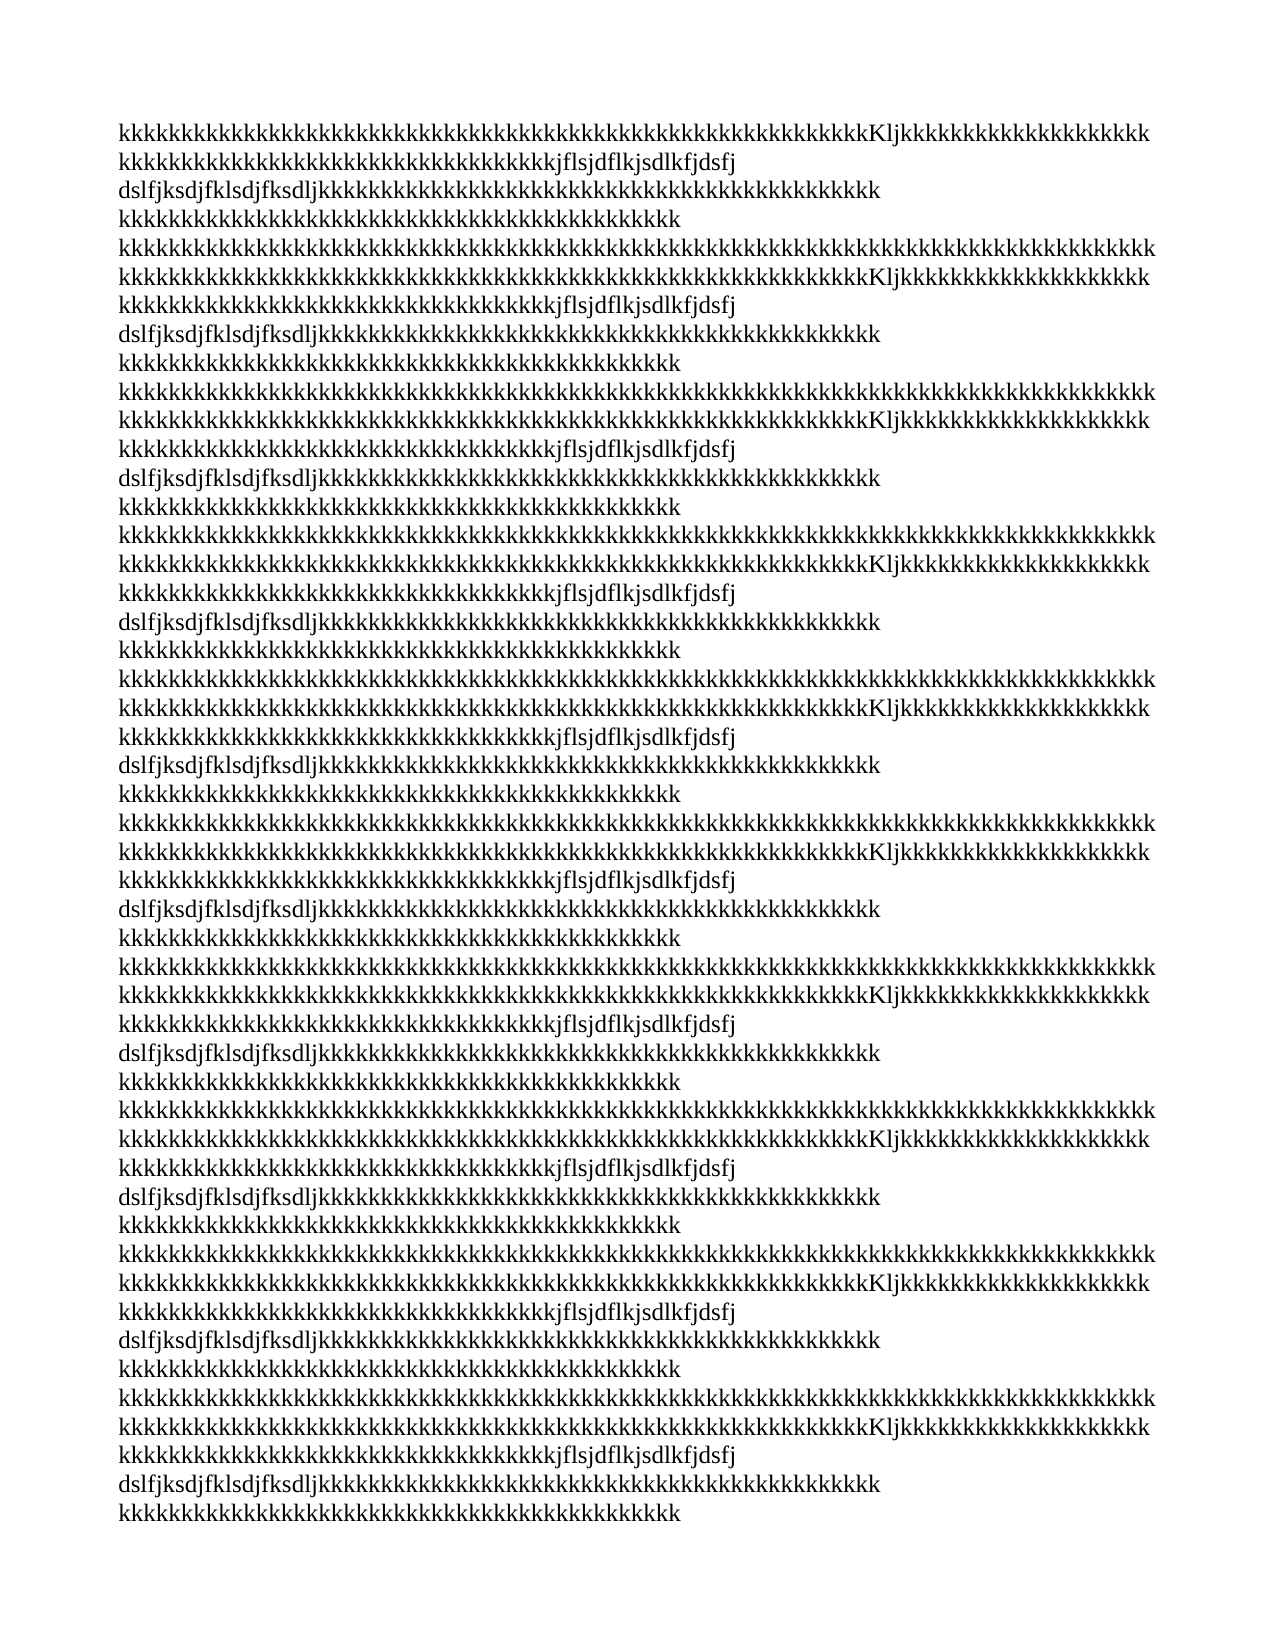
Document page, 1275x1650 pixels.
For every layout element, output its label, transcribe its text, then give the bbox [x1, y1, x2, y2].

text kkkkkkkkkkkkkkkkkkkkkkkkkkkkkkkkkkkkkkkkkkkkkkkkkkkkkkkkkkkkKljkkkkkkkkkkkkkkkkkkkkkkkkkkkkkkkkkkkkkkkkkkkkkkkkkkkkkkkjflsjdflkjsdlkfjdsfj dslfjksdjfklsdjfksdljkkkkkkkkkkkkkkkkkkkkkkkkkkkkkkkkkkkkkkkkkkkkk kkkkkkkkkkkkkkkkkkkkkkkkkkkkkkkkkkkkkkkkkkkkk kkkkkkkkkkkkkkkkkkkkkkkkkkkkkkkkkkkkkkkkkkkkkkkkkkkkkkkkkkkkkkkkkkkkkkkkkkkkkkkkkkkkkkkkkkkkkkkkkkkkkkkkkkkkkkkkkkkkkkkkkkkkkkkkkkkkkkkkkkkkkkkKljkkkkkkkkkkkkkkkkkkkkkkkkkkkkkkkkkkkkkkkkkkkkkkkkkkkkkkkjflsjdflkjsdlkfjdsfj dslfjksdjfklsdjfksdljkkkkkkkkkkkkkkkkkkkkkkkkkkkkkkkkkkkkkkkkkkkkk kkkkkkkkkkkkkkkkkkkkkkkkkkkkkkkkkkkkkkkkkkkkk kkkkkkkkkkkkkkkkkkkkkkkkkkkkkkkkkkkkkkkkkkkkkkkkkkkkkkkkkkkkkkkkkkkkkkkkkkkkkkkkkkkkkkkkkkkkkkkkkkkkkkkkkkkkkkkkkkkkkkkkkkkkkkkkkkkkkkkkkkkkkkkKljkkkkkkkkkkkkkkkkkkkkkkkkkkkkkkkkkkkkkkkkkkkkkkkkkkkkkkkjflsjdflkjsdlkfjdsfj dslfjksdjfklsdjfksdljkkkkkkkkkkkkkkkkkkkkkkkkkkkkkkkkkkkkkkkkkkkkk kkkkkkkkkkkkkkkkkkkkkkkkkkkkkkkkkkkkkkkkkkkkk kkkkkkkkkkkkkkkkkkkkkkkkkkkkkkkkkkkkkkkkkkkkkkkkkkkkkkkkkkkkkkkkkkkkkkkkkkkkkkkkkkkkkkkkkkkkkkkkkkkkkkkkkkkkkkkkkkkkkkkkkkkkkkkkkkkkkkkkkkkkkkkKljkkkkkkkkkkkkkkkkkkkkkkkkkkkkkkkkkkkkkkkkkkkkkkkkkkkkkkkjflsjdflkjsdlkfjdsfj dslfjksdjfklsdjfksdljkkkkkkkkkkkkkkkkkkkkkkkkkkkkkkkkkkkkkkkkkkkkk kkkkkkkkkkkkkkkkkkkkkkkkkkkkkkkkkkkkkkkkkkkkk kkkkkkkkkkkkkkkkkkkkkkkkkkkkkkkkkkkkkkkkkkkkkkkkkkkkkkkkkkkkkkkkkkkkkkkkkkkkkkkkkkkkkkkkkkkkkkkkkkkkkkkkkkkkkkkkkkkkkkkkkkkkkkkkkkkkkkkkkkkkkkkKljkkkkkkkkkkkkkkkkkkkkkkkkkkkkkkkkkkkkkkkkkkkkkkkkkkkkkkkjflsjdflkjsdlkfjdsfj dslfjksdjfklsdjfksdljkkkkkkkkkkkkkkkkkkkkkkkkkkkkkkkkkkkkkkkkkkkkk kkkkkkkkkkkkkkkkkkkkkkkkkkkkkkkkkkkkkkkkkkkkk kkkkkkkkkkkkkkkkkkkkkkkkkkkkkkkkkkkkkkkkkkkkkkkkkkkkkkkkkkkkkkkkkkkkkkkkkkkkkkkkkkkkkkkkkkkkkkkkkkkkkkkkkkkkkkkkkkkkkkkkkkkkkkkkkkkkkkkkkkkkkkkKljkkkkkkkkkkkkkkkkkkkkkkkkkkkkkkkkkkkkkkkkkkkkkkkkkkkkkkkjflsjdflkjsdlkfjdsfj dslfjksdjfklsdjfksdljkkkkkkkkkkkkkkkkkkkkkkkkkkkkkkkkkkkkkkkkkkkkk kkkkkkkkkkkkkkkkkkkkkkkkkkkkkkkkkkkkkkkkkkkkk kkkkkkkkkkkkkkkkkkkkkkkkkkkkkkkkkkkkkkkkkkkkkkkkkkkkkkkkkkkkkkkkkkkkkkkkkkkkkkkkkkkkkkkkkkkkkkkkkkkkkkkkkkkkkkkkkkkkkkkkkkkkkkkkkkkkkkkkkkkkkkkKljkkkkkkkkkkkkkkkkkkkkkkkkkkkkkkkkkkkkkkkkkkkkkkkkkkkkkkkjflsjdflkjsdlkfjdsfj dslfjksdjfklsdjfksdljkkkkkkkkkkkkkkkkkkkkkkkkkkkkkkkkkkkkkkkkkkkkk kkkkkkkkkkkkkkkkkkkkkkkkkkkkkkkkkkkkkkkkkkkkk kkkkkkkkkkkkkkkkkkkkkkkkkkkkkkkkkkkkkkkkkkkkkkkkkkkkkkkkkkkkkkkkkkkkkkkkkkkkkkkkkkkkkkkkkkkkkkkkkkkkkkkkkkkkkkkkkkkkkkkkkkkkkkkkkkkkkkkkkkkkkkkKljkkkkkkkkkkkkkkkkkkkkkkkkkkkkkkkkkkkkkkkkkkkkkkkkkkkkkkkjflsjdflkjsdlkfjdsfj dslfjksdjfklsdjfksdljkkkkkkkkkkkkkkkkkkkkkkkkkkkkkkkkkkkkkkkkkkkkk kkkkkkkkkkkkkkkkkkkkkkkkkkkkkkkkkkkkkkkkkkkkk kkkkkkkkkkkkkkkkkkkkkkkkkkkkkkkkkkkkkkkkkkkkkkkkkkkkkkkkkkkkkkkkkkkkkkkkkkkkkkkkkkkkkkkkkkkkkkkkkkkkkkkkkkkkkkkkkkkkkkkkkkkkkkkkkkkkkkkkkkkkkkkKljkkkkkkkkkkkkkkkkkkkkkkkkkkkkkkkkkkkkkkkkkkkkkkkkkkkkkkkjflsjdflkjsdlkfjdsfj dslfjksdjfklsdjfksdljkkkkkkkkkkkkkkkkkkkkkkkkkkkkkkkkkkkkkkkkkkkkk kkkkkkkkkkkkkkkkkkkkkkkkkkkkkkkkkkkkkkkkkkkkk kkkkkkkkkkkkkkkkkkkkkkkkkkkkkkkkkkkkkkkkkkkkkkkkkkkkkkkkkkkkkkkkkkkkkkkkkkkkkkkkkkkkkkkkkkkkkkkkkkkkkkkkkkkkkkkkkkkkkkkkkkkkkkkkkkkkkkkkkkkkkkkKljkkkkkkkkkkkkkkkkkkkkkkkkkkkkkkkkkkkkkkkkkkkkkkkkkkkkkkkjflsjdflkjsdlkfjdsfj dslfjksdjfklsdjfksdljkkkkkkkkkkkkkkkkkkkkkkkkkkkkkkkkkkkkkkkkkkkkk kkkkkkkkkkkkkkkkkkkkkkkkkkkkkkkkkkkkkkkkkkkkk [118, 118, 1157, 1527]
